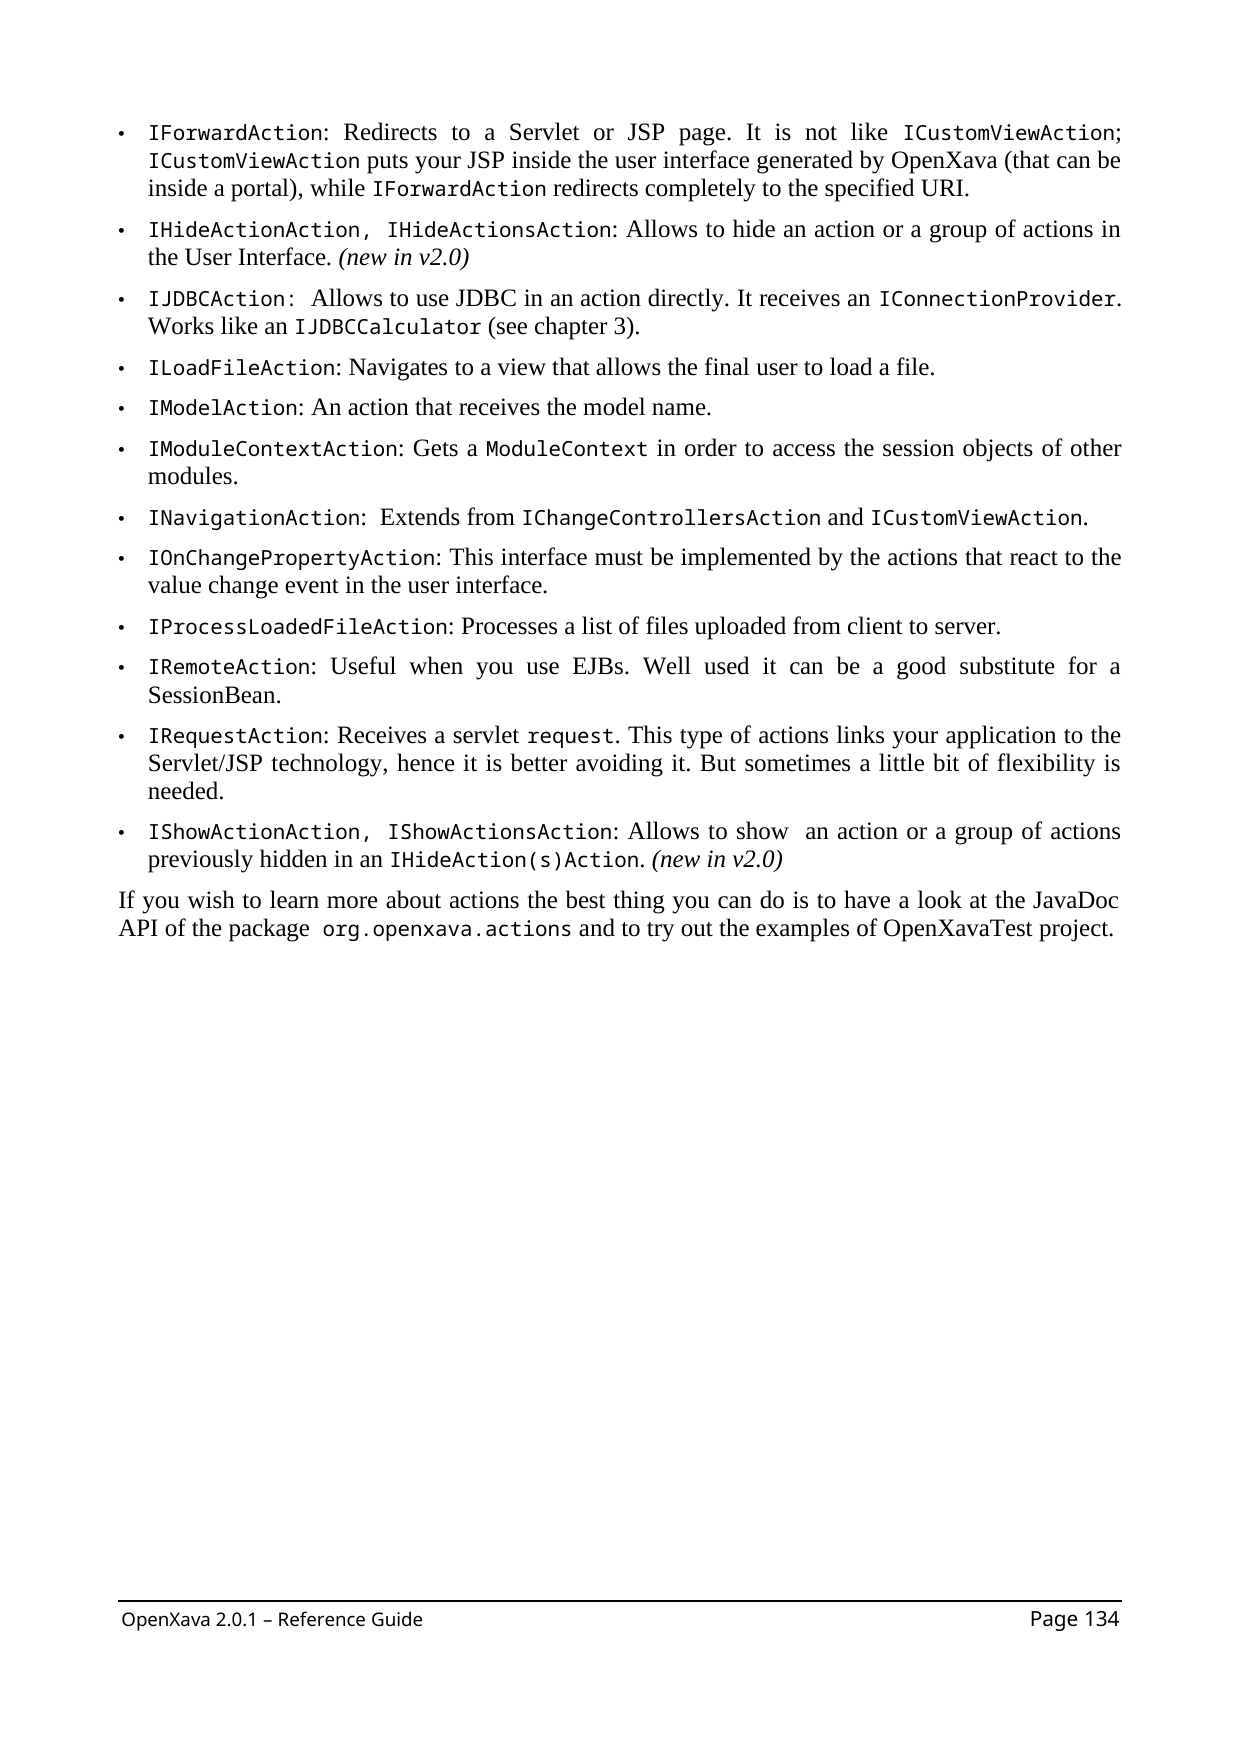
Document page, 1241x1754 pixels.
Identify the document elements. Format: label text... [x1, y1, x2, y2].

list IRequestAction: Receives a servlet request. This type of actions links your application to the Servlet/JSP technology, hence it is better avoiding it. But sometimes a little bit of flexibility is needed. [118, 721, 1122, 804]
list IModelAction: An action that receives the model name. [118, 393, 1122, 422]
list INavigationAction: Extends from IChangeControllersAction and ICustomViewAction. [118, 503, 1122, 531]
list IForwardAction: Redirects to a Servlet or JSP page. It is not like ICustomViewAction; ICustomViewAction puts your JSP inside the user interface generated by OpenXava (that can be inside a portal), while IForwardAction redirects completely to the specified URI. [118, 118, 1122, 203]
list ILoadFileAction: Navigates to a view that allows the final user to load a file. [118, 353, 1122, 381]
text If you wish to learn more about actions the best thing you can do is to have a look at the JavaDoc API of the package org.openxava.actions and to try out the examples of OpenXavaTest project. [118, 886, 1122, 942]
list IRemoteAction: Useful when you use EJBs. Well used it can be a good substitute for a SessionBean. [118, 652, 1122, 708]
list IProcessLoadedFileAction: Processes a list of files uploaded from client to server. [118, 612, 1122, 640]
list IShowActionAction, IShowActionsAction: Allows to show an action or a group of actions previously hidden in an IHideAction(s)Action. (new in v2.0) [118, 817, 1122, 873]
list IModuleContextAction: Gets a ModuleContext in order to access the session objects of other modules. [118, 434, 1122, 490]
list IOnChangePropertyAction: This interface must be implemented by the actions that react to the value change event in the user interface. [118, 543, 1122, 599]
list IHideActionAction, IHideActionsAction: Allows to hide an action or a group of actions in the User Interface. (new in v2.0) [118, 215, 1122, 271]
list IJDBCAction: Allows to use JDBC in an action directly. It receives an IConnectionProvider. Works like an IJDBCCalculator (see chapter 3). [118, 284, 1122, 340]
